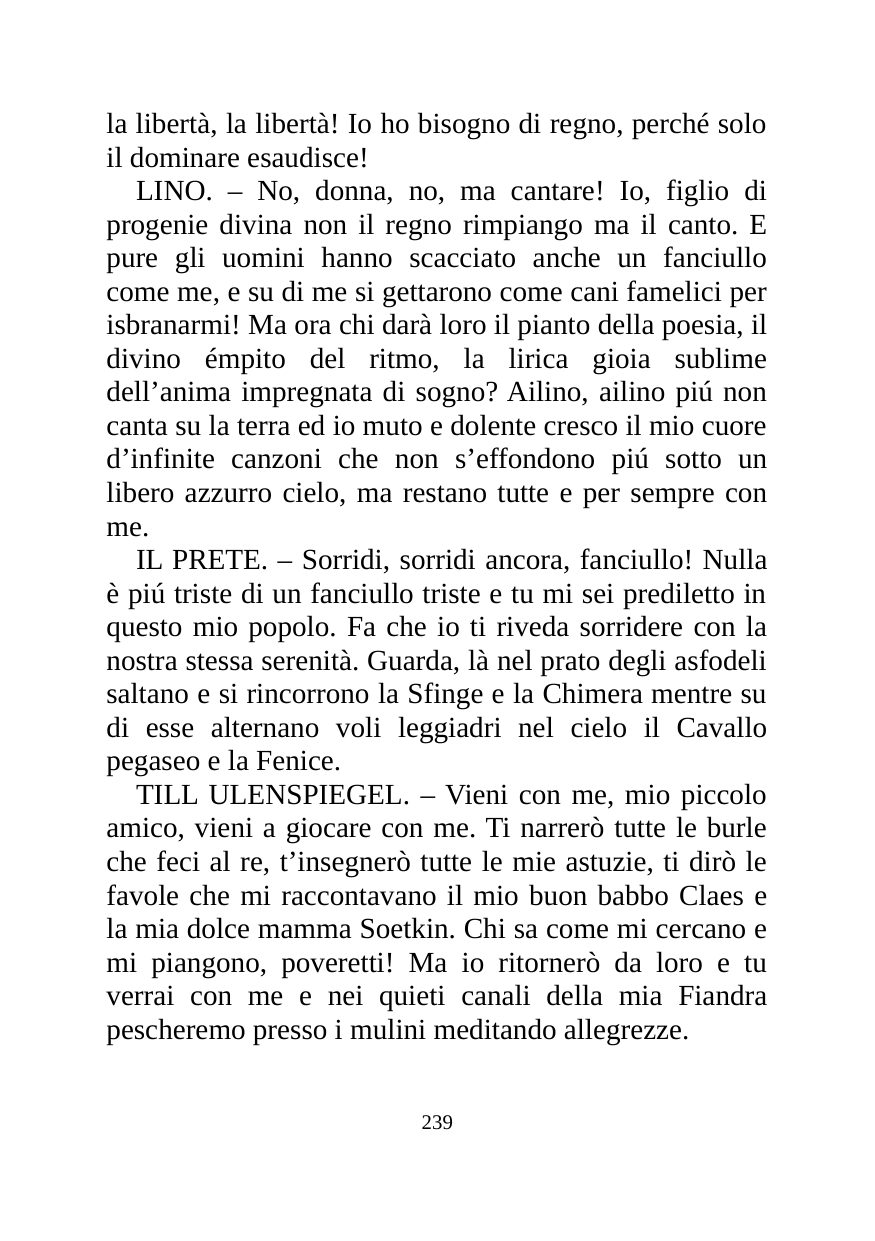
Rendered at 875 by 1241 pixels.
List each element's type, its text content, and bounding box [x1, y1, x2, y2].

text LINO. – No, donna, no, ma cantare! Io, figlio di progenie divina non il regno rimpiango ma il canto. E pure gli uomini hanno scacciato anche un fanciullo come me, e su di me si gettarono come cani famelici per isbranarmi! Ma ora chi darà loro il pianto della poesia, il divino émpito del ritmo, la lirica gioia sublime dell’anima impregnata di sogno? Ailino, ailino piú non canta su la terra ed io muto e dolente cresco il mio cuore d’infinite canzoni che non s’effondono piú sotto un libero azzurro cielo, ma restano tutte e per sempre con me. [106, 173, 768, 542]
text la libertà, la libertà! Io ho bisogno di regno, perché solo il dominare esaudisce! [106, 106, 768, 173]
text IL PRETE. – Sorridi, sorridi ancora, fanciullo! Nulla è piú triste di un fanciullo triste e tu mi sei prediletto in questo mio popolo. Fa che io ti riveda sorridere con la nostra stessa serenità. Guarda, là nel prato degli asfodeli saltano e si rincorrono la Sfinge e la Chimera mentre su di esse alternano voli leggiadri nel cielo il Cavallo pegaseo e la Fenice. [106, 542, 768, 777]
text TILL ULENSPIEGEL. – Vieni con me, mio piccolo amico, vieni a giocare con me. Ti narrerò tutte le burle che feci al re, t’insegnerò tutte le mie astuzie, ti dirò le favole che mi raccontavano il mio buon babbo Claes e la mia dolce mamma Soetkin. Chi sa come mi cercano e mi piangono, poveretti! Ma io ritornerò da loro e tu verrai con me e nei quieti canali della mia Fiandra pescheremo presso i mulini meditando allegrezze. [106, 777, 768, 1045]
